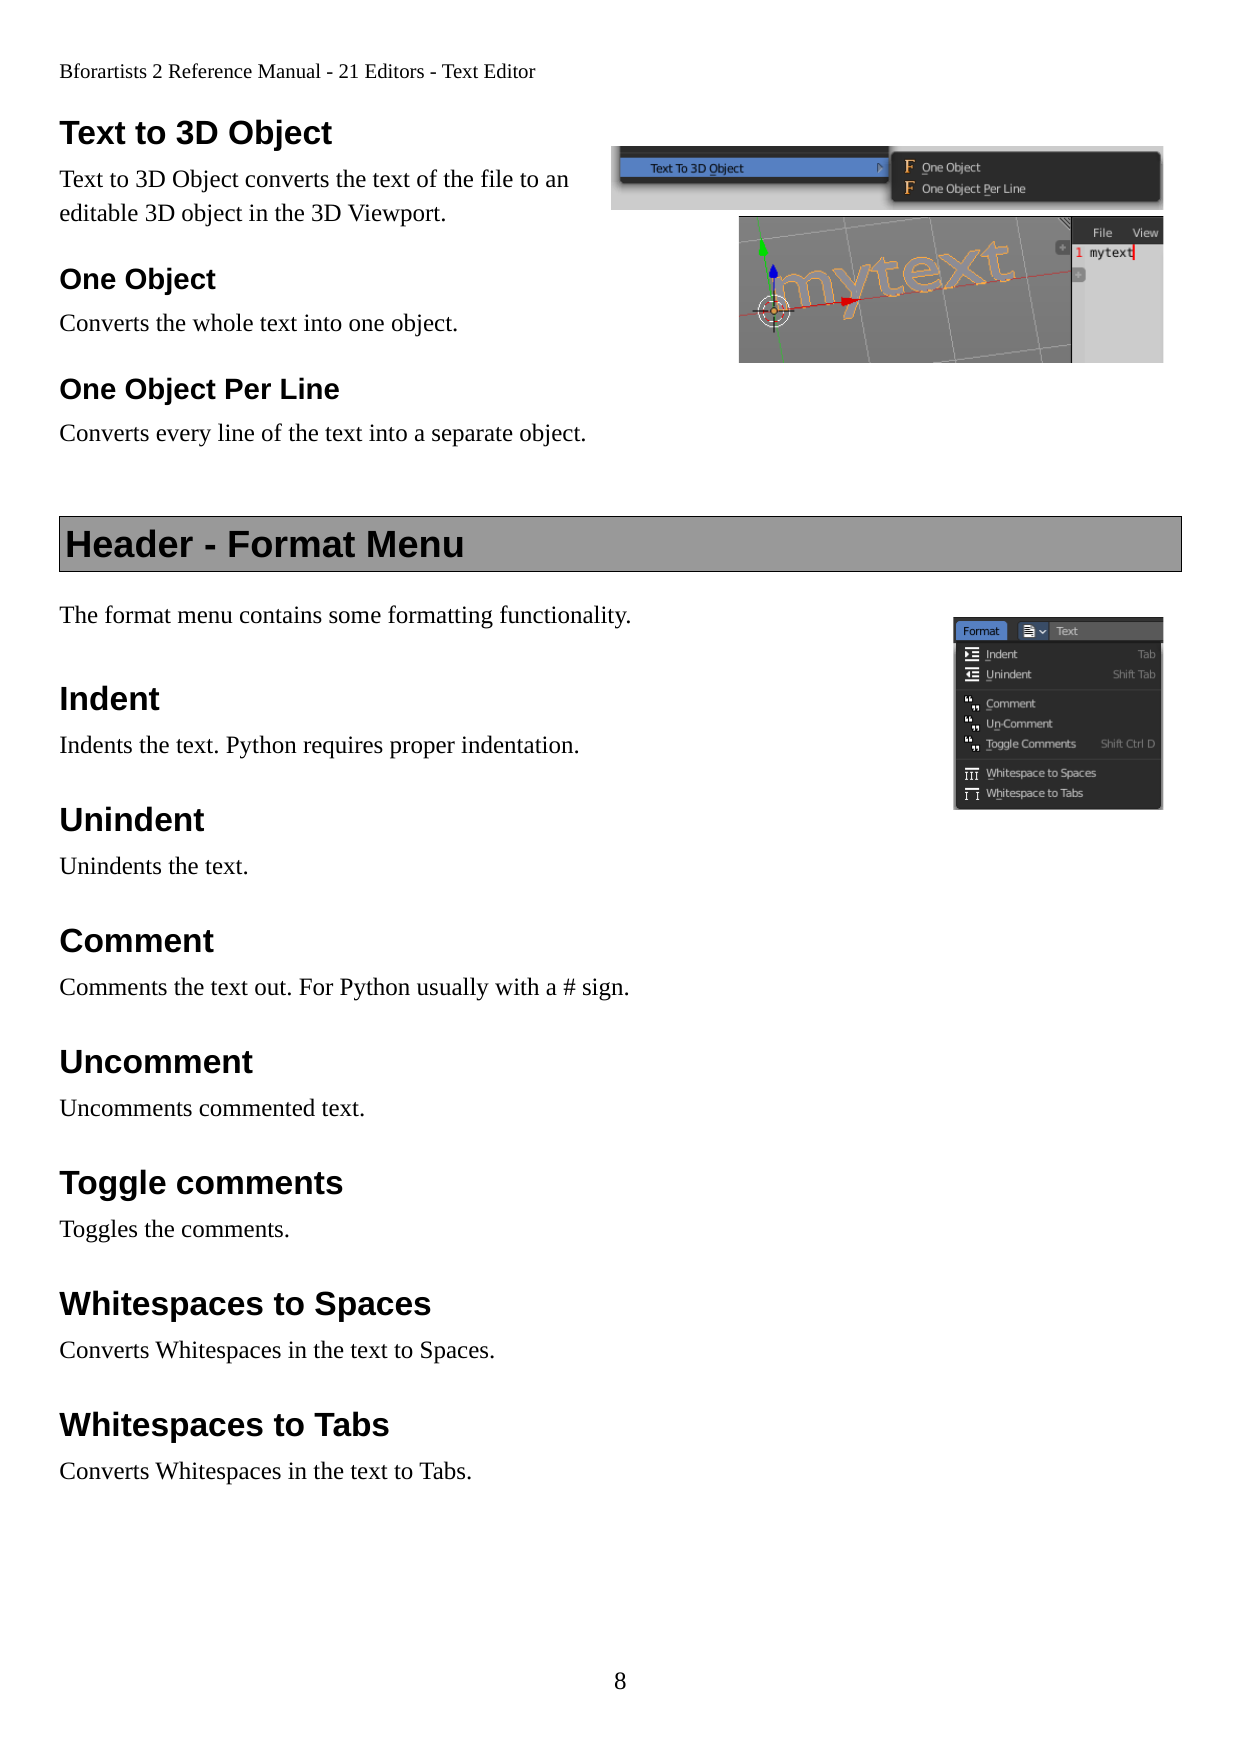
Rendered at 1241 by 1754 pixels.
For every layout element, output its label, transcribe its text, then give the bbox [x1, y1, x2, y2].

text Converts every line of the text into a separate object. [59, 418, 1181, 447]
text Indents the text. Python requires proper indentation. [59, 730, 953, 758]
subtitle [1164, 262, 1181, 296]
subtitle One Object [59, 262, 738, 296]
text Text to 3D Object converts the text of the file to an editable 3D object in the 3D Viewport. [59, 210, 1181, 227]
subtitle Indent [59, 678, 953, 717]
text Comments the text out. For Python usually with a # sign. [59, 972, 1181, 1001]
subtitle Unindent [59, 799, 1181, 838]
picture [611, 146, 1164, 210]
table_header Header - Format Menu [60, 517, 1181, 571]
subtitle Whitespaces to Spaces [59, 1284, 1181, 1322]
subtitle [1164, 678, 1181, 717]
text Unindents the text. [59, 851, 1181, 879]
subtitle Toggle comments [59, 1163, 1181, 1201]
text Uncomments commented text. [59, 1093, 1181, 1122]
text Toggles the comments. [59, 1214, 1181, 1243]
subtitle One Object Per Line [59, 372, 1181, 406]
subtitle Uncomment [59, 1042, 1181, 1080]
text The format menu contains some formatting functionality. [59, 600, 1181, 629]
text Converts Whitespaces in the text to Spaces. [59, 1335, 1181, 1364]
subtitle Whitespaces to Tabs [59, 1405, 1181, 1443]
text Converts Whitespaces in the text to Tabs. [59, 1456, 1181, 1485]
picture [953, 617, 1164, 810]
picture [738, 216, 1164, 363]
subtitle Text to 3D Object [59, 113, 1181, 151]
text Converts the whole text into one object. [59, 308, 738, 337]
subtitle Comment [59, 921, 1181, 959]
